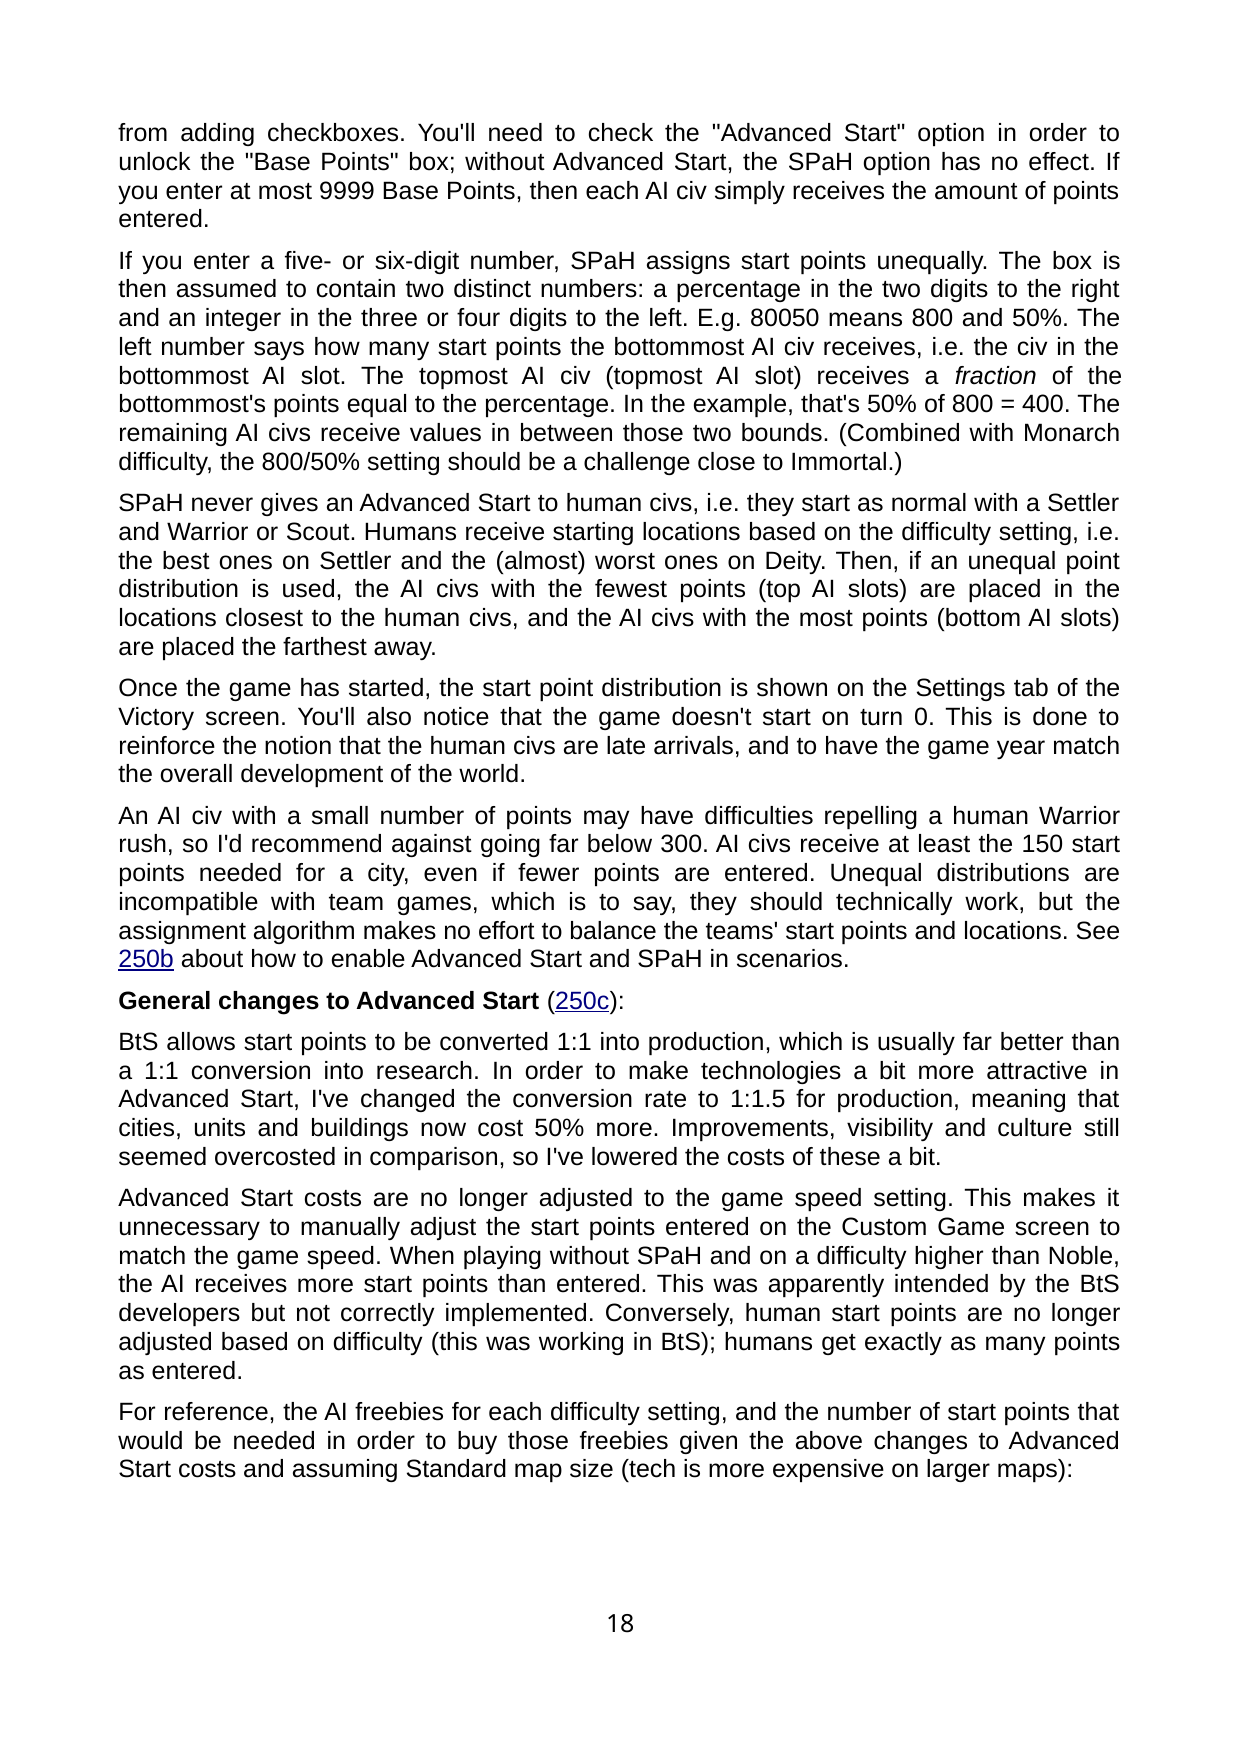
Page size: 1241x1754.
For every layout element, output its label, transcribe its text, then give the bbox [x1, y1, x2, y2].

text BtS allows start points to be converted 1:1 into production, which is usually far better than a 1:1 conversion into research. In order to make technologies a bit more attractive in Advanced Start, I've changed the conversion rate to 1:1.5 for production, meaning that cities, units and buildings now cost 50% more. Improvements, visibility and culture still seemed overcosted in comparison, so I've lowered the costs of these a bit. [118, 1027, 1122, 1171]
text An AI civ with a small number of points may have difficulties repelling a human Warrior rush, so I'd recommend against going far below 300. AI civs receive at least the 150 start points needed for a city, even if fewer points are entered. Unequal distributions are incompatible with team games, which is to say, they should technically work, but the assignment algorithm makes no effort to balance the teams' start points and locations. See 250b about how to enable Advanced Start and SPaH in scenarios. [118, 801, 1122, 973]
text Advanced Start costs are no longer adjusted to the game speed setting. This makes it unnecessary to manually adjust the start points entered on the Custom Game screen to match the game speed. When playing without SPaH and on a difficulty higher than Noble, the AI receives more start points than entered. This was apparently intended by the BtS developers but not correctly implemented. Conversely, human start points are no longer adjusted based on difficulty (this was working in BtS); humans get exactly as many points as entered. [118, 1183, 1122, 1384]
text from adding checkboxes. You'll need to check the "Advanced Start" option in order to unlock the "Base Points" box; without Advanced Start, the SPaH option has no effect. If you enter at most 9999 Base Points, then each AI civ simply receives the amount of points entered. [118, 118, 1122, 233]
text For reference, the AI freebies for each difficulty setting, and the number of start points that would be needed in order to buy those freebies given the above changes to Advanced Start costs and assuming Standard map size (tech is more expensive on larger maps): [118, 1397, 1122, 1483]
text SPaH never gives an Advanced Start to human civs, i.e. they start as normal with a Settler and Warrior or Scout. Humans receive starting locations based on the difficulty setting, i.e. the best ones on Settler and the (almost) worst ones on Deity. Then, if an unequal point distribution is used, the AI civs with the fewest points (top AI slots) are placed in the locations closest to the human civs, and the AI civs with the most points (bottom AI slots) are placed the farthest away. [118, 488, 1122, 661]
text If you enter a five- or six-digit number, SPaH assigns start points unequally. The box is then assumed to contain two distinct numbers: a percentage in the two digits to the right and an integer in the three or four digits to the left. E.g. 80050 means 800 and 50%. The left number says how many start points the bottommost AI civ receives, i.e. the civ in the bottommost AI slot. The topmost AI civ (topmost AI slot) receives a fraction of the bottommost's points equal to the percentage. In the example, that's 50% of 800 = 400. The remaining AI civs receive values in between those two bounds. (Combined with Monarch difficulty, the 800/50% setting should be a challenge close to Immortal.) [118, 246, 1122, 476]
text Once the game has started, the start point distribution is shown on the Settings tab of the Victory screen. You'll also notice that the game doesn't start on turn 0. This is done to reinforce the notion that the human civs are late arrivals, and to have the game year match the overall development of the world. [118, 673, 1122, 788]
text General changes to Advanced Start (250c): [118, 986, 1122, 1014]
